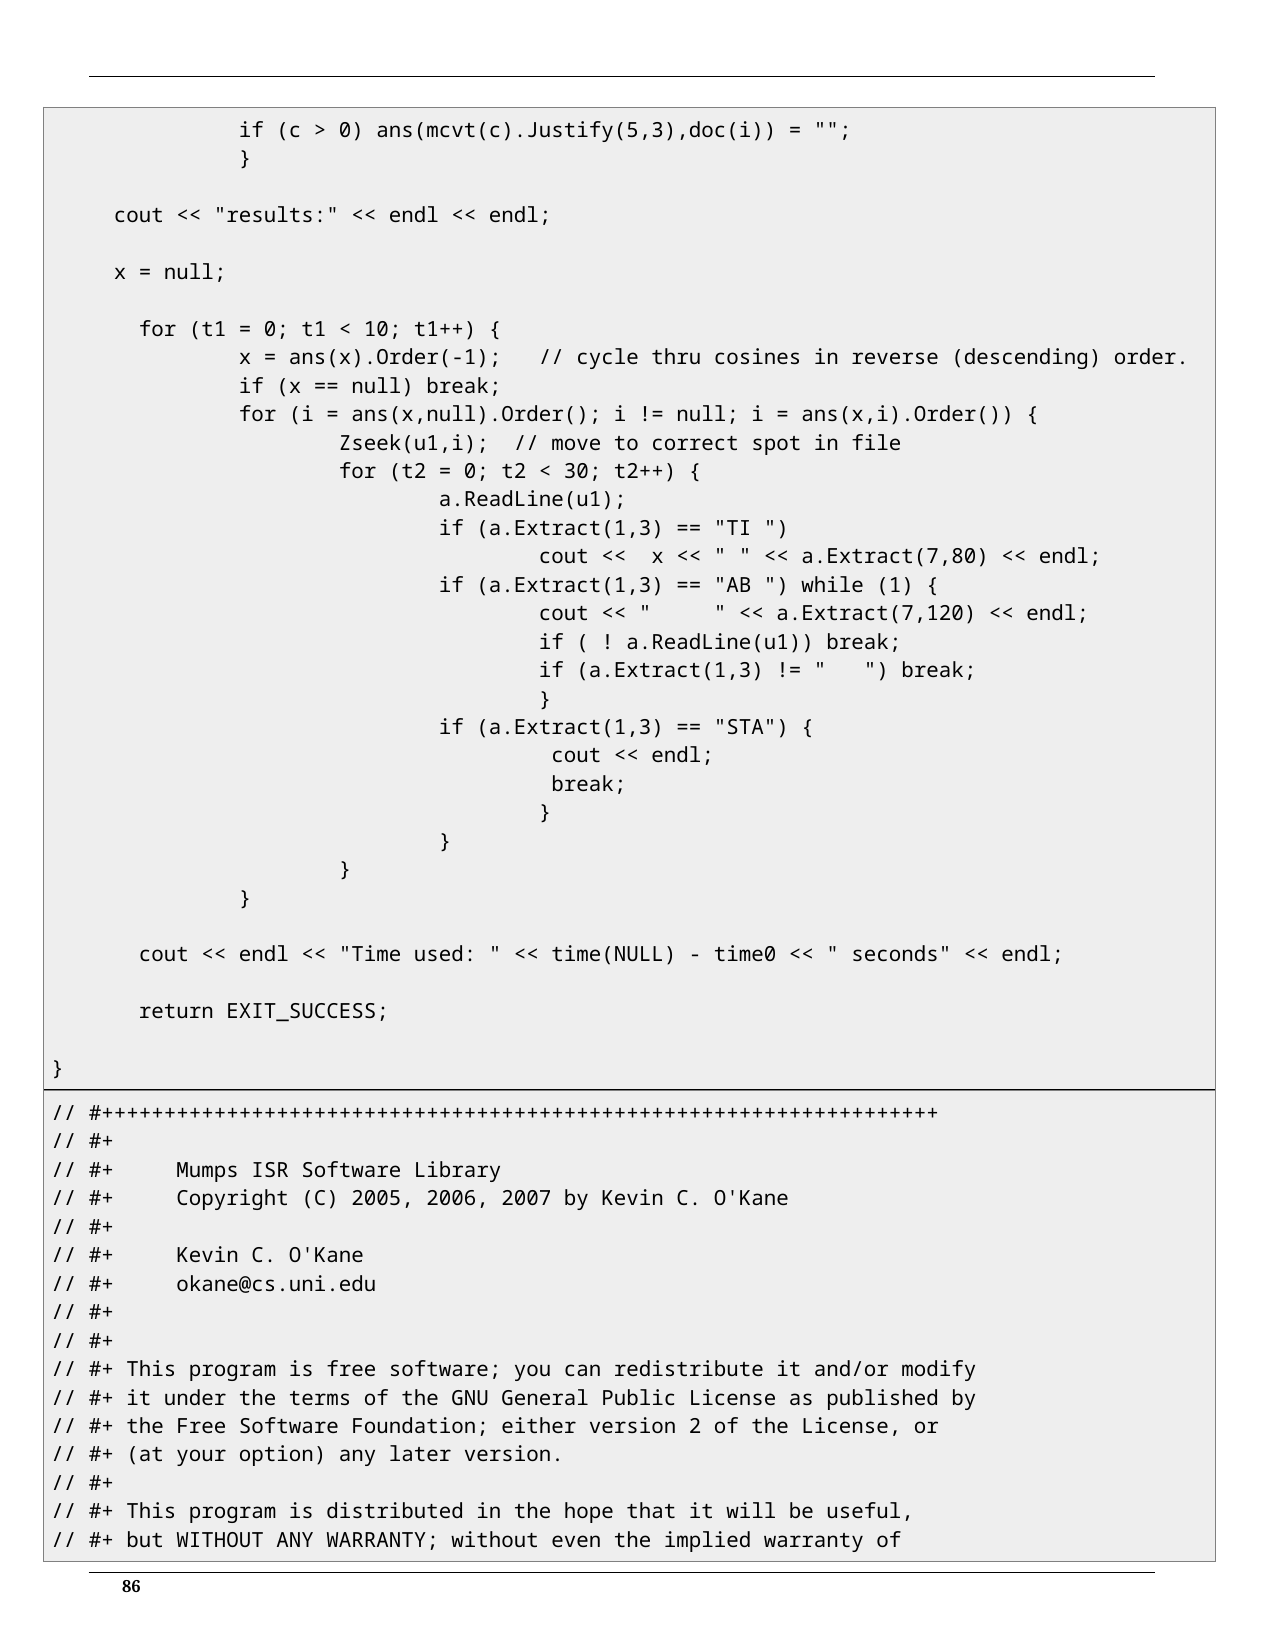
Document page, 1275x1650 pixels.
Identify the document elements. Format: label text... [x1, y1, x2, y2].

table_header if (c > 0) ans(mcvt(c).Justify(5,3),doc(i)) = ""; } cout << "results:" << endl << endl; x = null; for (t1 = 0; t1 < 10; t1++) { x = ans(x).Order(-1); // cycle thru cosines in reverse (descending) order. if (x == null) break; for (i = ans(x,null).Order(); i != null; i = ans(x,i).Order()) { Zseek(u1,i); // move to correct spot in file for (t2 = 0; t2 < 30; t2++) { a.ReadLine(u1); if (a.Extract(1,3) == "TI ") cout << x << " " << a.Extract(7,80) << endl; if (a.Extract(1,3) == "AB ") while (1) { cout << " " << a.Extract(7,120) << endl; if ( ! a.ReadLine(u1)) break; if (a.Extract(1,3) != " ") break; } if (a.Extract(1,3) == "STA") { cout << endl; break; } } } } cout << endl << "Time used: " << time(NULL) - time0 << " seconds" << endl; return EXIT_SUCCESS; } [44, 108, 1215, 1089]
table_header // #+++++++++++++++++++++++++++++++++++++++++++++++++++++++++++++++++++ // #+ // #+ Mumps ISR Software Library // #+ Copyright (C) 2005, 2006, 2007 by Kevin C. O'Kane // #+ // #+ Kevin C. O'Kane // #+ okane@cs.uni.edu // #+ // #+ // #+ This program is free software; you can redistribute it and/or modify // #+ it under the terms of the GNU General Public License as published by // #+ the Free Software Foundation; either version 2 of the License, or // #+ (at your option) any later version. // #+ // #+ This program is distributed in the hope that it will be useful, // #+ but WITHOUT ANY WARRANTY; without even the implied warranty of [44, 1091, 1215, 1561]
